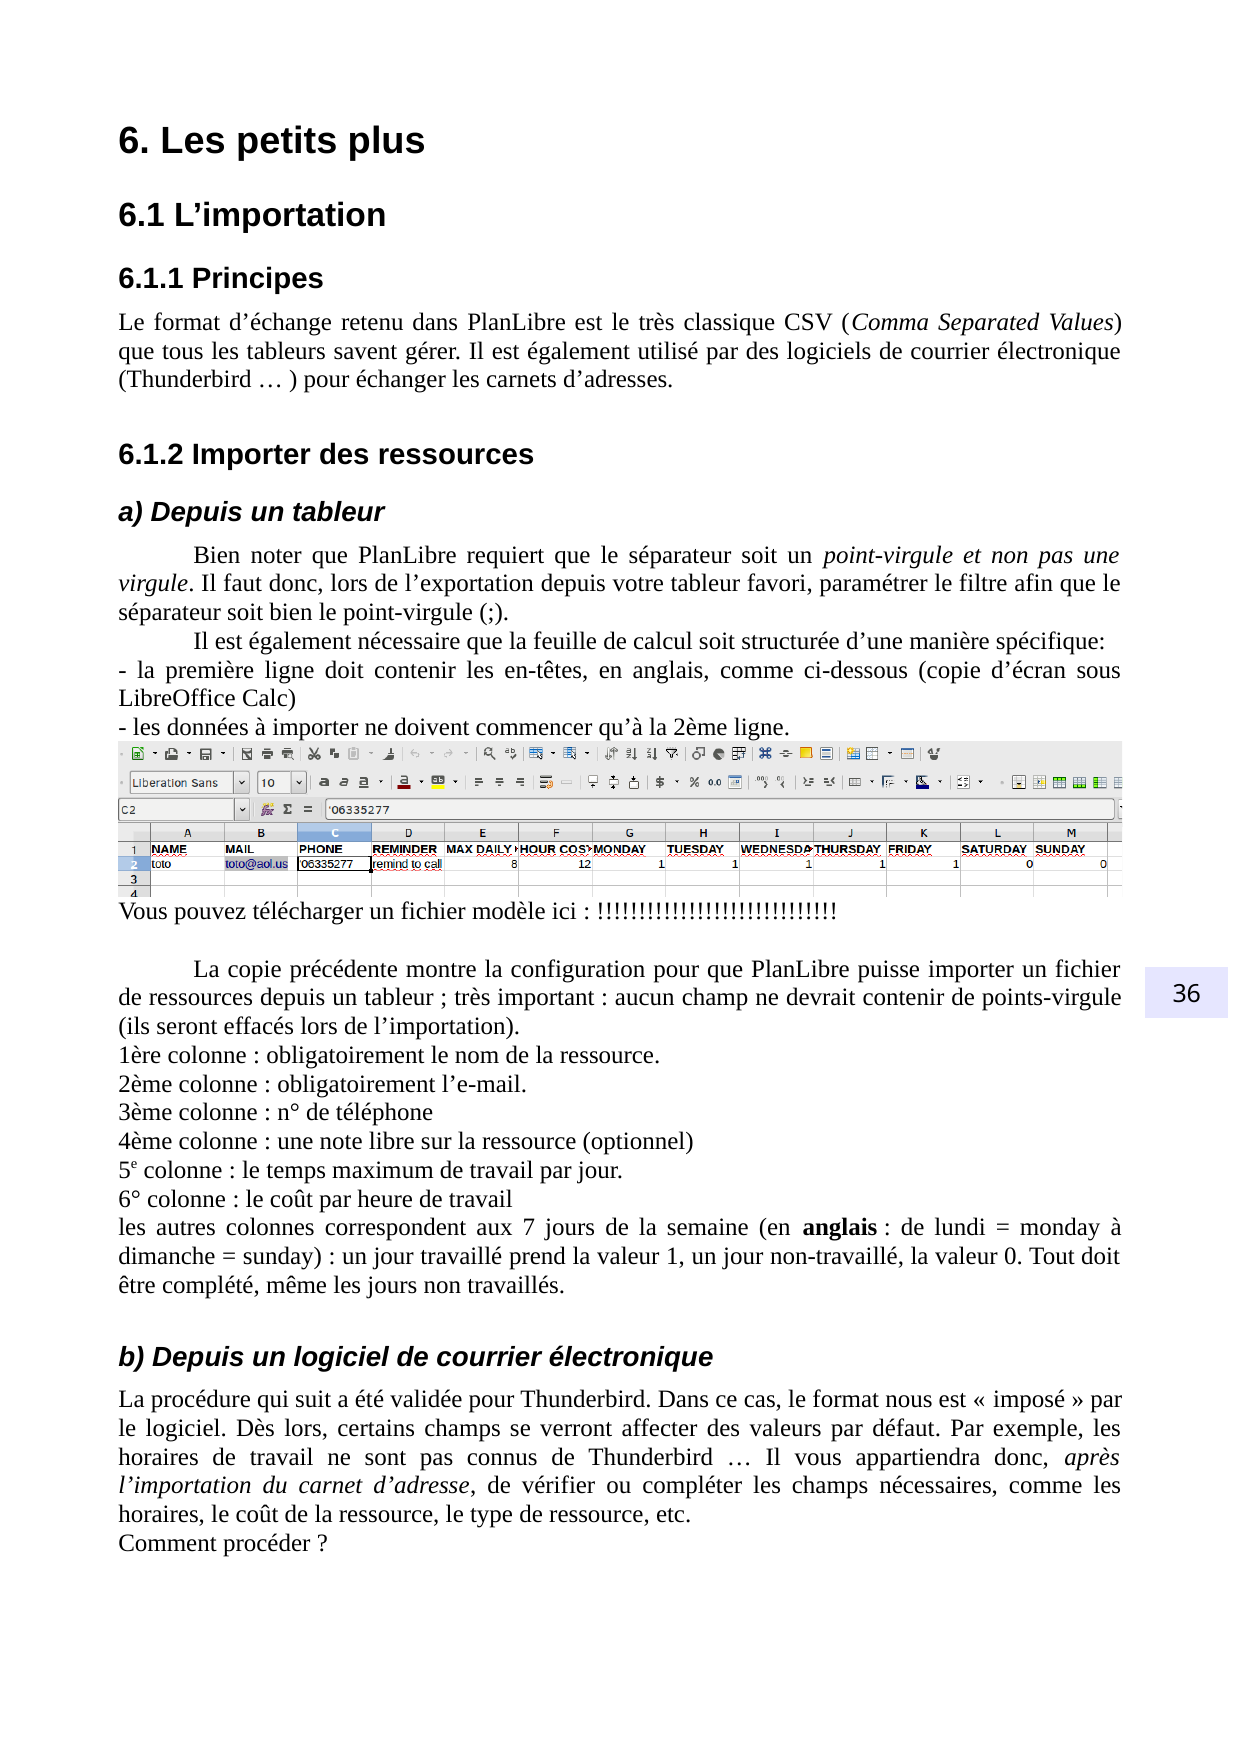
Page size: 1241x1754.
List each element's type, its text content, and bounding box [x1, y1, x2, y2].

text 2ème colonne : obligatoirement l’e-mail. [118, 1069, 1122, 1097]
text les autres colonnes correspondent aux 7 jours de la semaine (en anglais : de lundi = monday à dimanche = sunday) : un jour travaillé prend la valeur 1, un jour non-travaillé, la valeur 0. Tout doit être complété, même les jours non travaillés. [118, 1212, 1122, 1299]
text La copie précédente montre la configuration pour que PlanLibre puisse importer un fichier de ressources depuis un tableur ; très important : aucun champ ne devrait contenir de points-virgule (ils seront effacés lors de l’importation). [118, 954, 1122, 1040]
picture [118, 741, 1123, 897]
text - les données à importer ne doivent commencer qu’à la 2ème ligne. [118, 712, 1122, 741]
subtitle 6.1 L’importation [118, 195, 1122, 234]
text Vous pouvez télécharger un fichier modèle ici : !!!!!!!!!!!!!!!!!!!!!!!!!!!!! [118, 897, 1122, 925]
text 4ème colonne : une note libre sur la ressource (optionnel) [118, 1126, 1122, 1155]
subtitle a) Depuis un tableur [118, 495, 1122, 527]
text 1ère colonne : obligatoirement le nom de la ressource. [118, 1040, 1122, 1069]
text Bien noter que PlanLibre requiert que le séparateur soit un point-virgule et non pas une virgule. Il faut donc, lors de l’exportation depuis votre tableur favori, paramétrer le filtre afin que le séparateur soit bien le point-virgule (;). [118, 540, 1122, 626]
subtitle 6. Les petits plus [118, 118, 1122, 162]
text Il est également nécessaire que la feuille de calcul soit structurée d’une manière spécifique: [118, 626, 1122, 655]
text Comment procéder ? [118, 1528, 1122, 1557]
text 3ème colonne : n° de téléphone [118, 1097, 1122, 1126]
text La procédure qui suit a été validée pour Thunderbird. Dans ce cas, le format nous est « imposé » par le logiciel. Dès lors, certains champs se verront affecter des valeurs par défaut. Par exemple, les horaires de travail ne sont pas connus de Thunderbird … Il vous appartiendra donc, après l’importation du carnet d’adresse, de vérifier ou compléter les champs nécessaires, comme les horaires, le coût de la ressource, le type de ressource, etc. [118, 1384, 1122, 1528]
text 5e colonne : le temps maximum de travail par jour. [118, 1155, 1122, 1184]
subtitle 6.1.1 Principes [118, 261, 1122, 294]
text Le format d’échange retenu dans PlanLibre est le très classique CSV (Comma Separated Values) que tous les tableurs savent gérer. Il est également utilisé par des logiciels de courrier électronique (Thunderbird … ) pour échanger les carnets d’adresses. [118, 307, 1122, 393]
text - la première ligne doit contenir les en-têtes, en anglais, comme ci-dessous (copie d’écran sous LibreOffice Calc) [118, 655, 1122, 712]
subtitle b) Depuis un logiciel de courrier électronique [118, 1340, 1122, 1372]
subtitle 6.1.2 Importer des ressources [118, 437, 1122, 470]
text 6° colonne : le coût par heure de travail [118, 1184, 1122, 1212]
